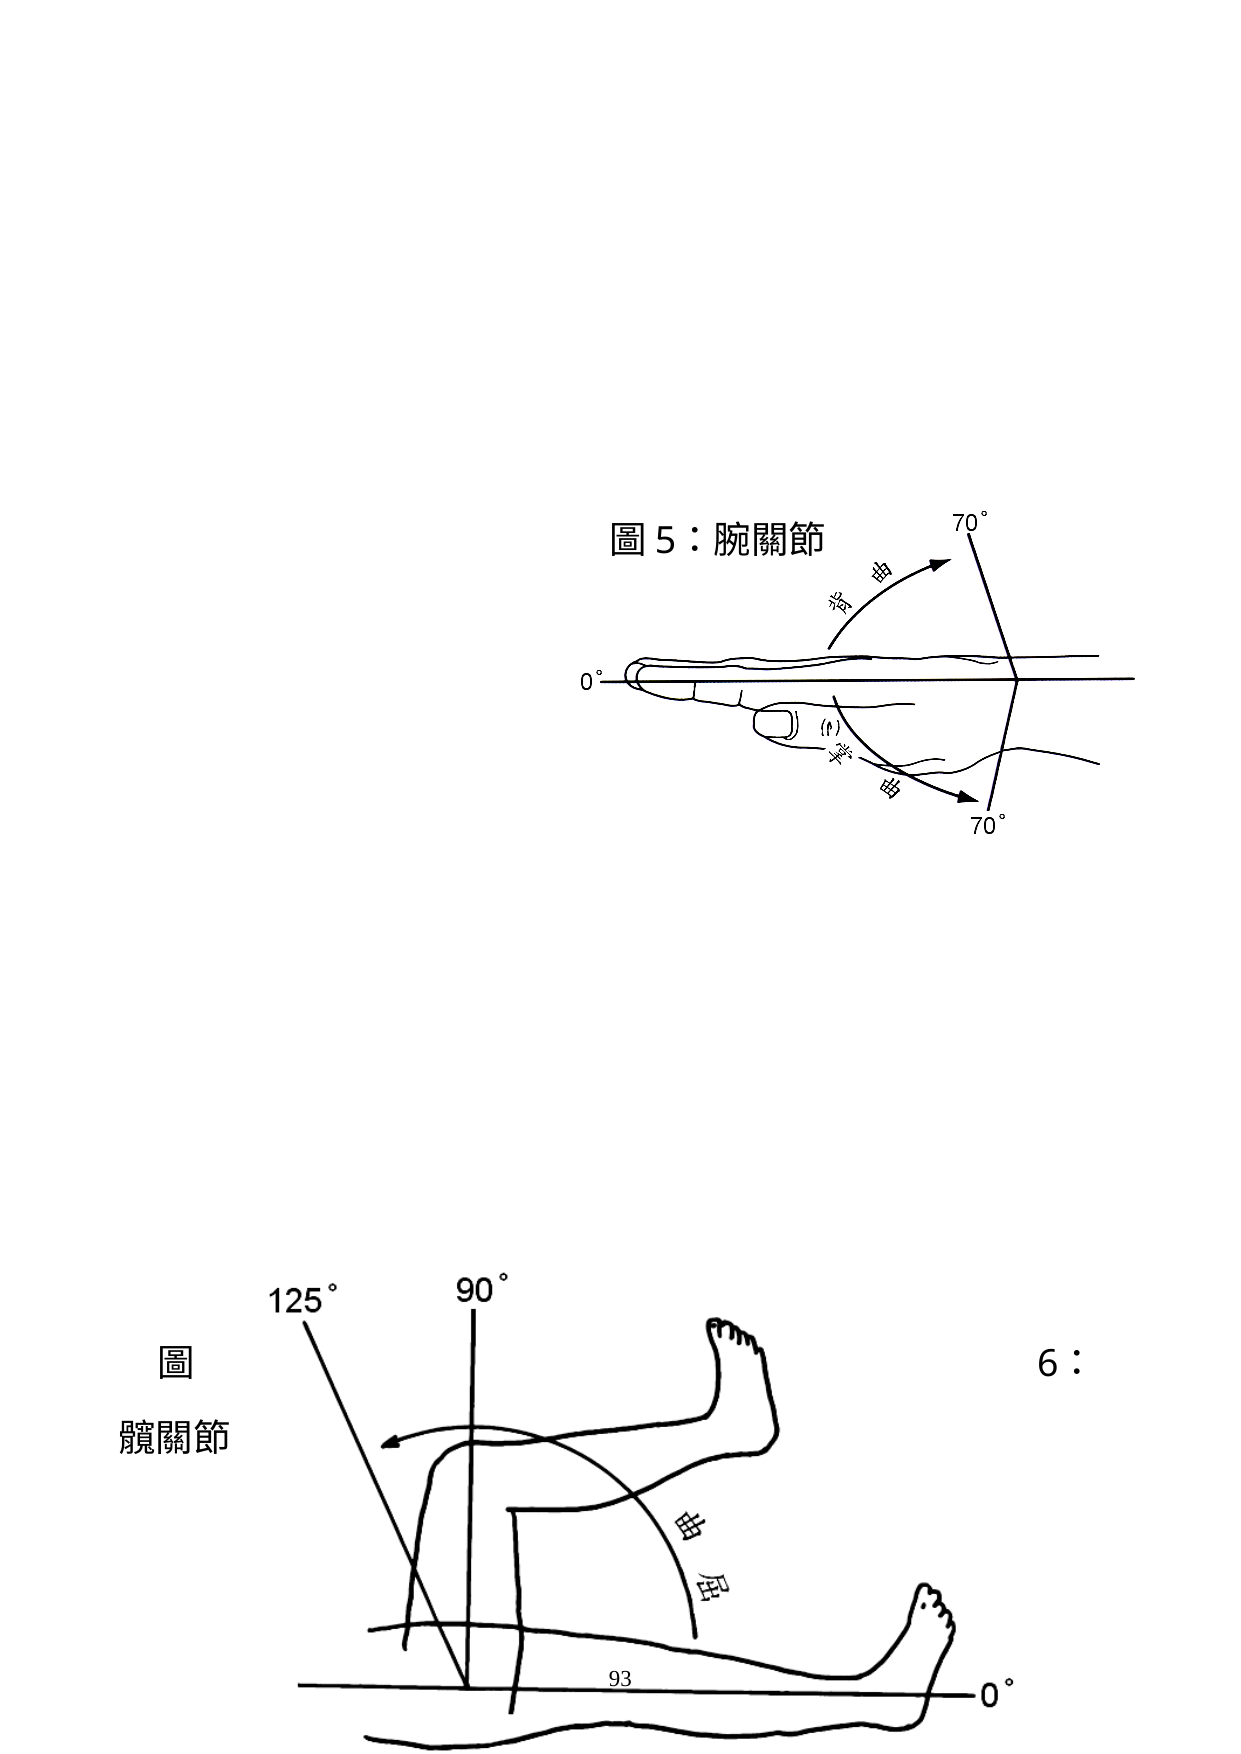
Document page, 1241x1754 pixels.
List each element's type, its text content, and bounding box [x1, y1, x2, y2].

picture [575, 507, 1143, 837]
text 圖6：髖關節 [118, 1323, 264, 1473]
text 圖6：髖關節 [1018, 1323, 1122, 1473]
picture [264, 1267, 1018, 1754]
text 圖5：腕關節 [609, 520, 858, 561]
